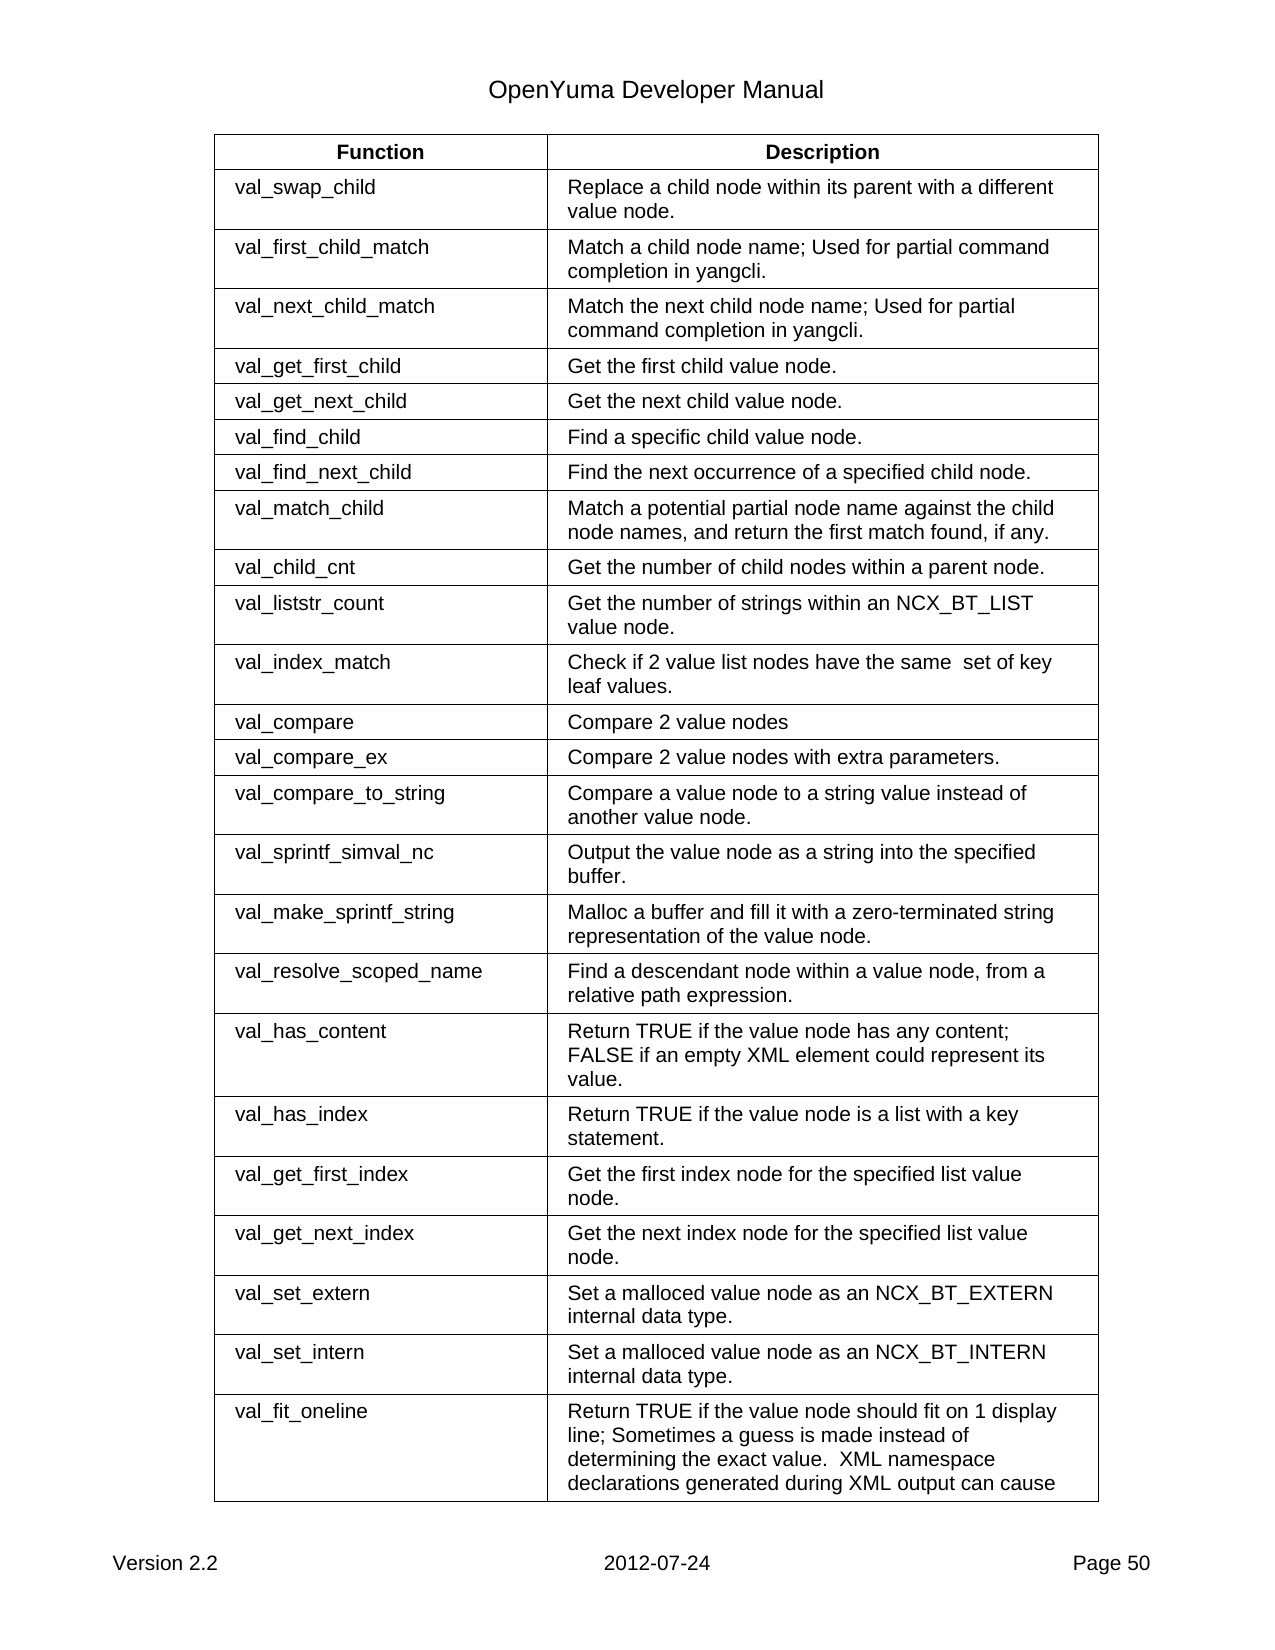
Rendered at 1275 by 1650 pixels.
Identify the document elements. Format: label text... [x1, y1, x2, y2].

table_cell Output the value node as a string into the specified buffer. [548, 835, 1098, 894]
table_cell val_compare [215, 705, 547, 739]
table_cell val_make_sprintf_string [215, 895, 547, 953]
table_cell Return TRUE if the value node is a list with a key statement. [548, 1097, 1098, 1156]
table_cell val_get_next_index [215, 1216, 547, 1274]
table_cell val_child_cnt [215, 550, 547, 585]
table_cell Compare 2 value nodes with extra parameters. [548, 740, 1098, 775]
table_cell val_set_extern [215, 1276, 547, 1334]
table_cell Compare 2 value nodes [548, 705, 1098, 739]
table_header Function [215, 135, 547, 169]
table_cell val_has_content [215, 1014, 547, 1096]
table_cell Get the first index node for the specified list value node. [548, 1157, 1098, 1215]
table_cell Match a potential partial node name against the child node names, and return the first match found, if any. [548, 491, 1098, 549]
table_cell Get the number of strings within an NCX_BT_LIST value node. [548, 586, 1098, 644]
table_cell Return TRUE if the value node should fit on 1 display line; Sometimes a guess is made instead of determining the exact value. XML namespace declarations generated during XML output can cause [548, 1395, 1098, 1501]
table_cell Get the first child value node. [548, 349, 1098, 383]
table_cell Find a specific child value node. [548, 420, 1098, 454]
table_cell Get the number of child nodes within a parent node. [548, 550, 1098, 585]
table_cell Malloc a buffer and fill it with a zero-terminated string representation of the value node. [548, 895, 1098, 953]
table_cell val_find_next_child [215, 455, 547, 490]
table_cell Return TRUE if the value node has any content; FALSE if an empty XML element could represent its value. [548, 1014, 1098, 1096]
table_cell Set a malloced value node as an NCX_BT_INTERN internal data type. [548, 1335, 1098, 1393]
table_cell val_set_intern [215, 1335, 547, 1393]
table_cell val_next_child_match [215, 289, 547, 348]
table_cell val_get_first_child [215, 349, 547, 383]
table_cell val_find_child [215, 420, 547, 454]
table_cell Match a child node name; Used for partial command completion in yangcli. [548, 230, 1098, 288]
table_cell Replace a child node within its parent with a different value node. [548, 170, 1098, 229]
table_cell val_resolve_scoped_name [215, 954, 547, 1013]
table_cell val_sprintf_simval_nc [215, 835, 547, 894]
table_cell Find a descendant node within a value node, from a relative path expression. [548, 954, 1098, 1013]
table_cell val_get_first_index [215, 1157, 547, 1215]
table_cell Compare a value node to a string value instead of another value node. [548, 776, 1098, 834]
table_cell val_swap_child [215, 170, 547, 229]
table_cell Find the next occurrence of a specified child node. [548, 455, 1098, 490]
table_cell val_compare_to_string [215, 776, 547, 834]
table_cell Match the next child node name; Used for partial command completion in yangcli. [548, 289, 1098, 348]
table_cell Get the next index node for the specified list value node. [548, 1216, 1098, 1274]
table_cell Check if 2 value list nodes have the same set of key leaf values. [548, 645, 1098, 704]
table_cell val_index_match [215, 645, 547, 704]
table_header Description [548, 135, 1098, 169]
table_cell Get the next child value node. [548, 384, 1098, 419]
table_cell val_match_child [215, 491, 547, 549]
table_cell val_has_index [215, 1097, 547, 1156]
table_cell val_first_child_match [215, 230, 547, 288]
table_cell Set a malloced value node as an NCX_BT_EXTERN internal data type. [548, 1276, 1098, 1334]
table_cell val_compare_ex [215, 740, 547, 775]
table_cell val_fit_oneline [215, 1395, 547, 1501]
table_cell val_liststr_count [215, 586, 547, 644]
table_cell val_get_next_child [215, 384, 547, 419]
